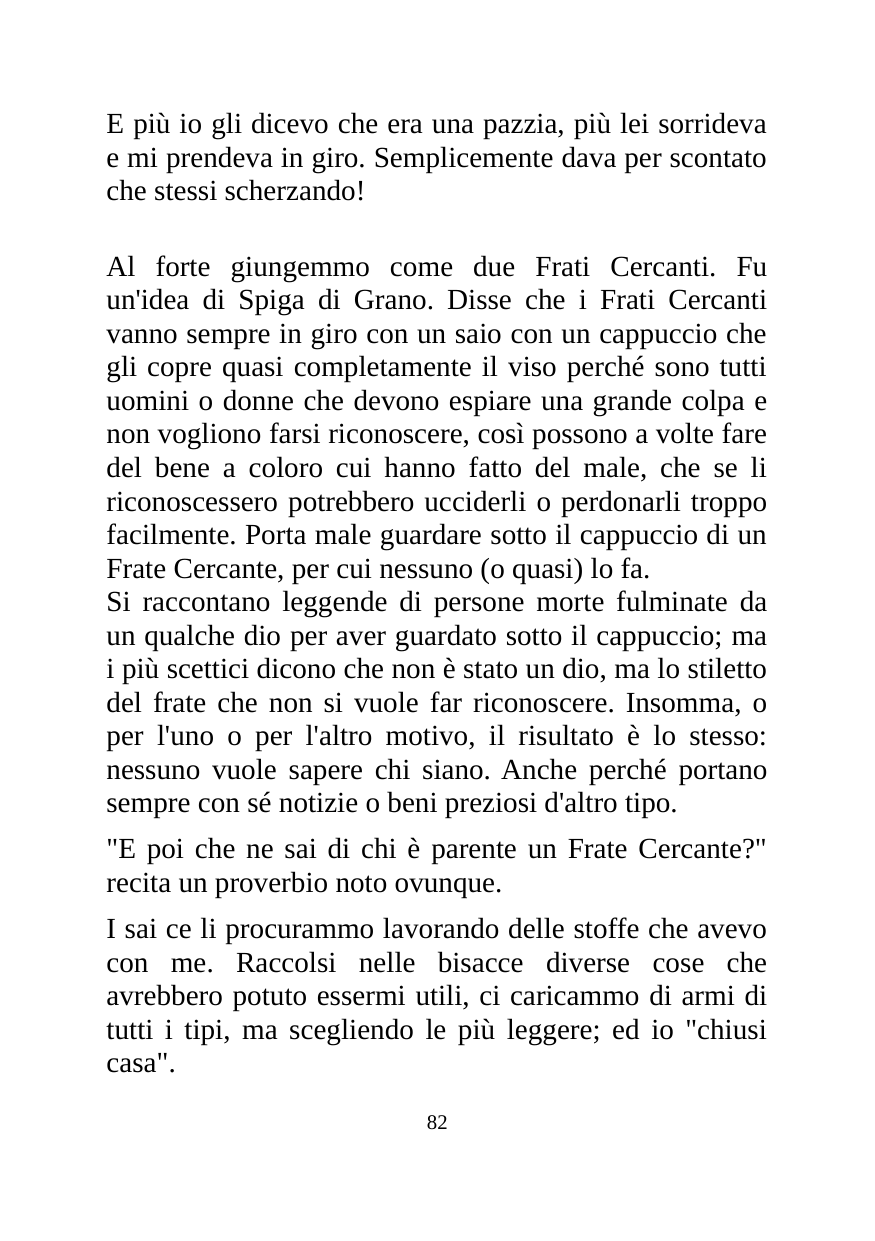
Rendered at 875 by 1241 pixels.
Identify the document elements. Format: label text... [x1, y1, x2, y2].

text E più io gli dicevo che era una pazzia, più lei sorrideva e mi prendeva in giro. Semplicemente dava per scontato che stessi scherzando! [106, 106, 768, 207]
text I sai ce li procurammo lavorando delle stoffe che avevo con me. Raccolsi nelle bisacce diverse cose che avrebbero potuto essermi utili, ci caricammo di armi di tutti i tipi, ma scegliendo le più leggere; ed io "chiusi casa". [106, 911, 768, 1079]
text "E poi che ne sai di chi è parente un Frate Cercante?" recita un proverbio noto ovunque. [106, 832, 768, 899]
text Si raccontano leggende di persone morte fulminate da un qualche dio per aver guardato sotto il cappuccio; ma i più scettici dicono che non è stato un dio, ma lo stiletto del frate che non si vuole far riconoscere. Insomma, o per l'uno o per l'altro motivo, il risultato è lo stesso: nessuno vuole sapere chi siano. Anche perché portano sempre con sé notizie o beni preziosi d'altro tipo. [106, 584, 768, 819]
text Al forte giungemmo come due Frati Cercanti. Fu un'idea di Spiga di Grano. Disse che i Frati Cercanti vanno sempre in giro con un saio con un cappuccio che gli copre quasi completamente il viso perché sono tutti uomini o donne che devono espiare una grande colpa e non vogliono farsi riconoscere, così possono a volte fare del bene a coloro cui hanno fatto del male, che se li riconoscessero potrebbero ucciderli o perdonarli troppo facilmente. Porta male guardare sotto il cappuccio di un Frate Cercante, per cui nessuno (o quasi) lo fa. [106, 249, 768, 584]
